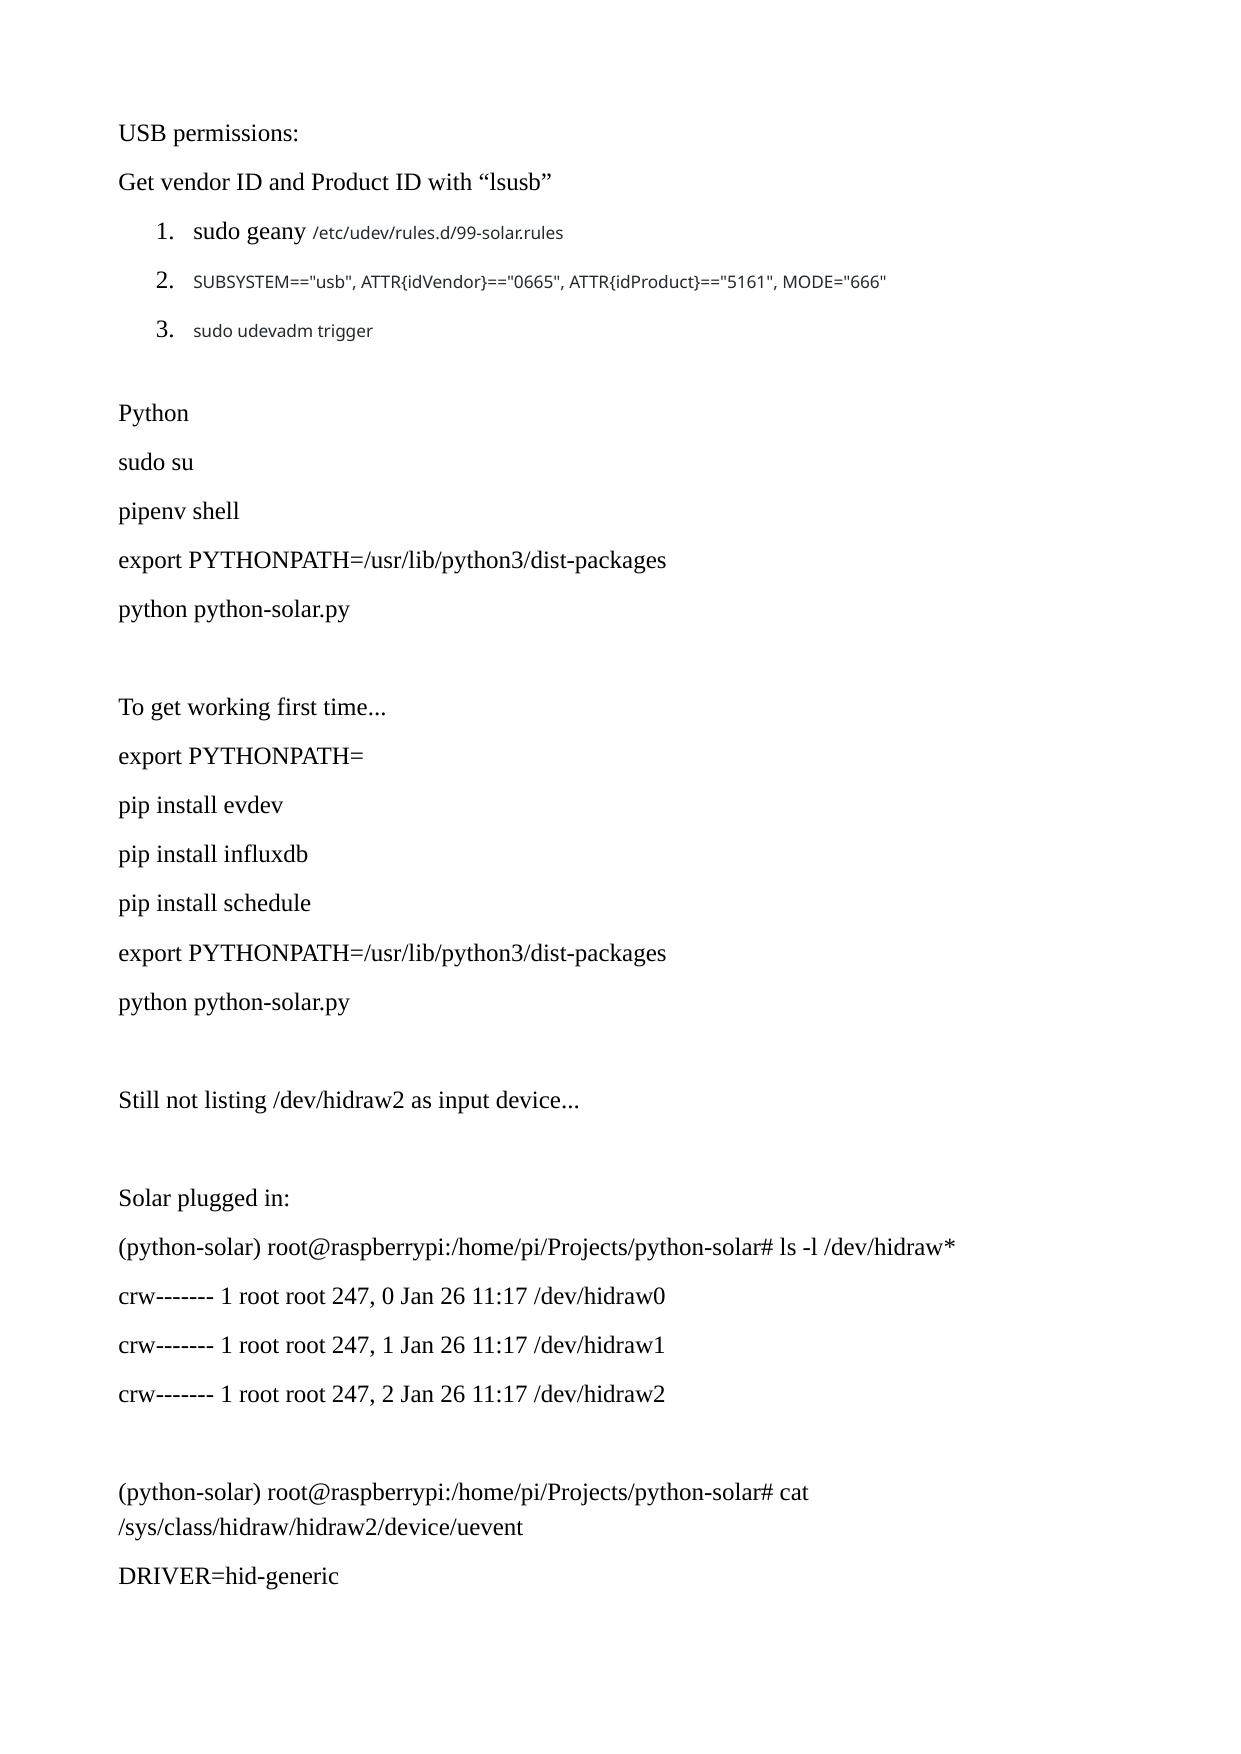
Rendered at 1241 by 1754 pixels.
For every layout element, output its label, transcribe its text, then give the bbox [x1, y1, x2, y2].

text USB permissions: [118, 118, 1122, 147]
text pip install influxdb [118, 839, 1122, 868]
text sudo su [118, 447, 1122, 476]
list sudo udevadm trigger [156, 314, 1122, 343]
text Get vendor ID and Product ID with “lsusb” [118, 167, 1122, 196]
list SUBSYSTEM=="usb", ATTR{idVendor}=="0665", ATTR{idProduct}=="5161", MODE="666" [156, 265, 1122, 294]
text export PYTHONPATH=/usr/lib/python3/dist-packages [118, 545, 1122, 574]
text (python-solar) root@raspberrypi:/home/pi/Projects/python-solar# cat /sys/class/hidraw/hidraw2/device/uevent [118, 1477, 1122, 1541]
text python python-solar.py [118, 594, 1122, 623]
text Python [118, 363, 1122, 427]
text Solar plugged in: [118, 1183, 1122, 1212]
text export PYTHONPATH=/usr/lib/python3/dist-packages [118, 938, 1122, 966]
text To get working first time... [118, 692, 1122, 721]
text Still not listing /dev/hidraw2 as input device... [118, 1085, 1122, 1113]
text crw------- 1 root root 247, 1 Jan 26 11:17 /dev/hidraw1 [118, 1330, 1122, 1359]
text pip install schedule [118, 888, 1122, 917]
text pipenv shell [118, 496, 1122, 525]
text crw------- 1 root root 247, 0 Jan 26 11:17 /dev/hidraw0 [118, 1281, 1122, 1310]
list sudo geany /etc/udev/rules.d/99-solar.rules [156, 216, 1122, 245]
text DRIVER=hid-generic [118, 1561, 1122, 1589]
text crw------- 1 root root 247, 2 Jan 26 11:17 /dev/hidraw2 [118, 1379, 1122, 1408]
text export PYTHONPATH= [118, 741, 1122, 770]
text python python-solar.py [118, 987, 1122, 1015]
text (python-solar) root@raspberrypi:/home/pi/Projects/python-solar# ls -l /dev/hidraw* [118, 1232, 1122, 1261]
text pip install evdev [118, 790, 1122, 819]
